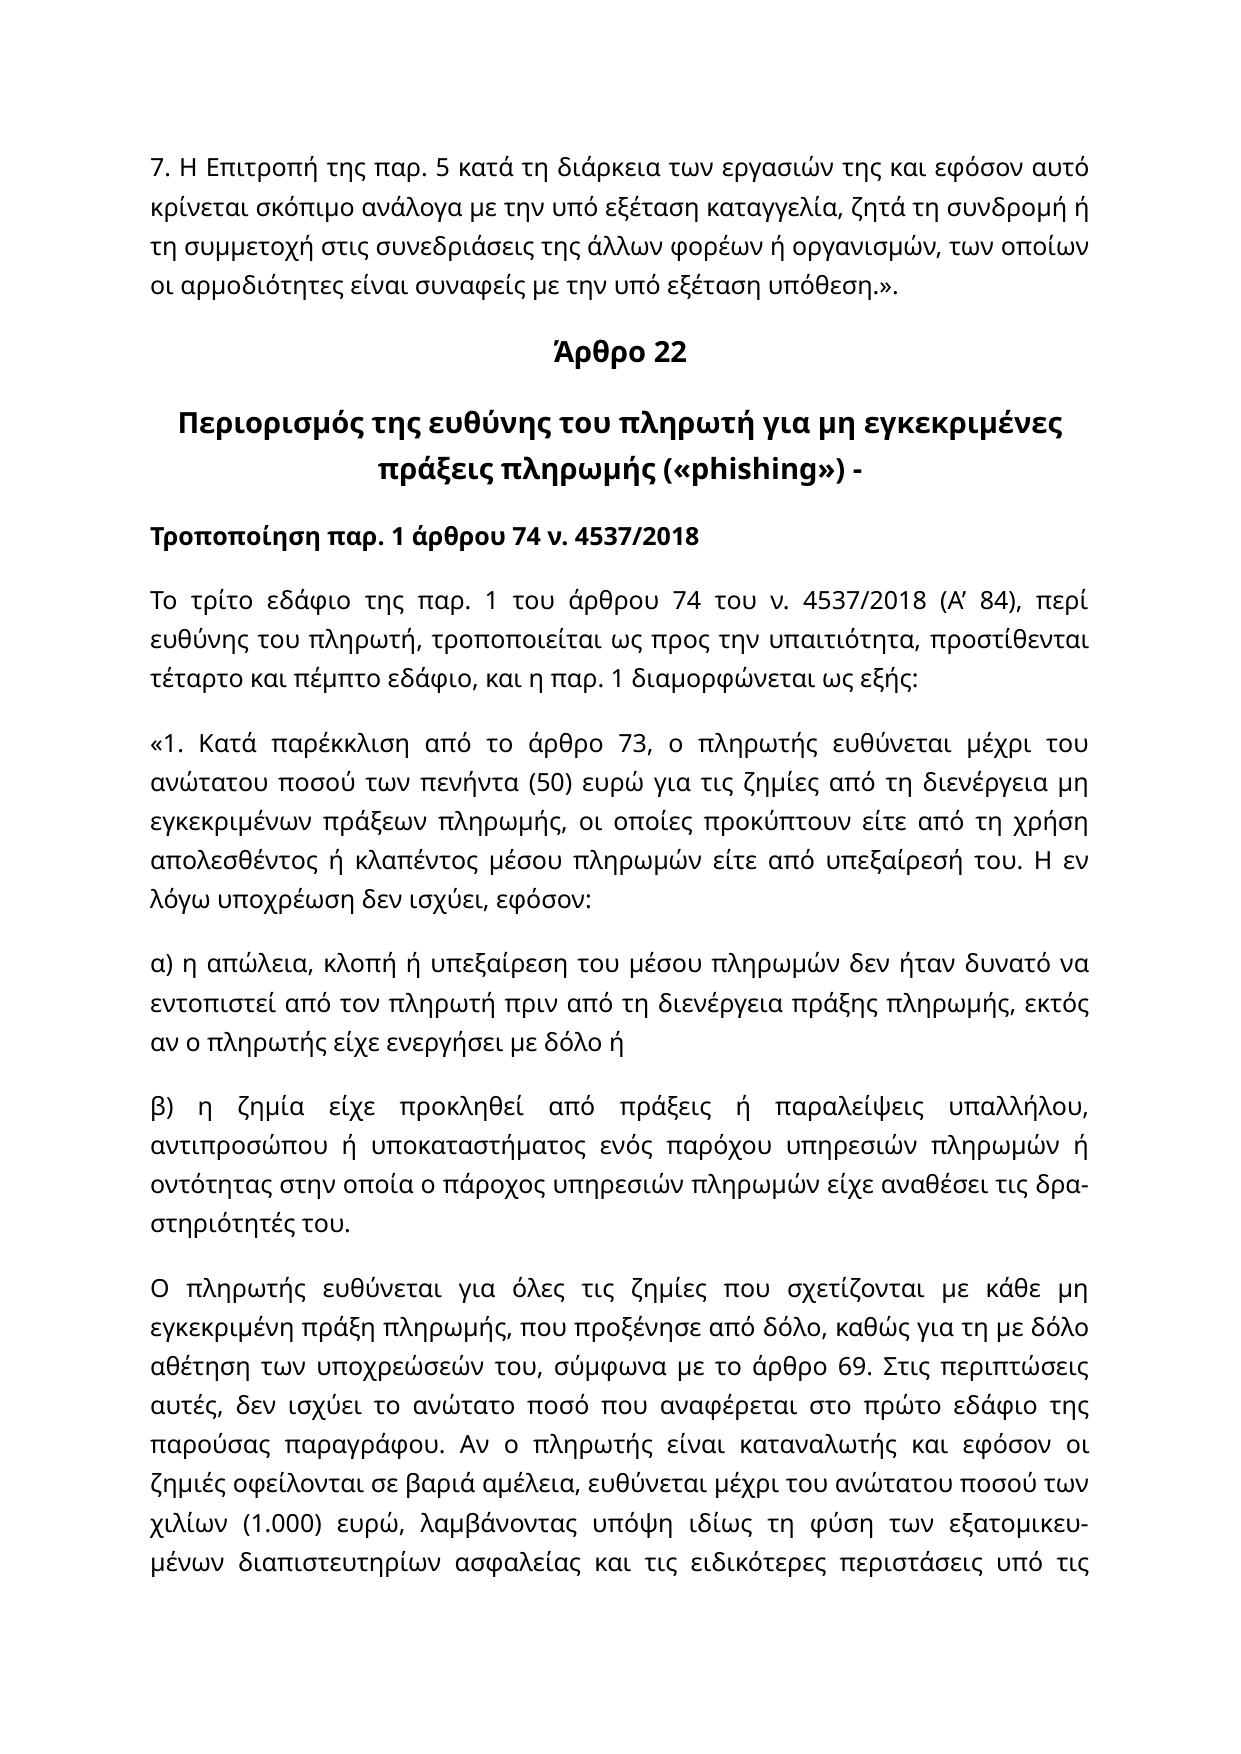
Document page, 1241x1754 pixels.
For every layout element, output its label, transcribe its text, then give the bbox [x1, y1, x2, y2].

text «1. Κατά παρέκκλιση από το άρθρο 73, ο πληρωτής ευθύνεται μέχρι του ανώτατου ποσού των πενήντα (50) ευρώ για τις ζημίες από τη διενέργεια μη εγκεκριμένων πράξεων πληρωμής, οι οποίες προκύπτουν είτε από τη χρήση απολεσθέντος ή κλαπέντος μέσου πληρωμών είτε από υπεξαίρεσή του. Η εν λόγω υποχρέωση δεν ισχύει, εφόσον: [150, 725, 1090, 916]
text Το τρίτο εδάφιο της παρ. 1 του άρθρου 74 του ν. 4537/2018 (Α’ 84), περί ευθύνης του πληρωτή, τροποποιείται ως προς την υπαιτιότητα, προστίθενται τέταρτο και πέμπτο εδάφιο, και η παρ. 1 διαμορφώνεται ως εξής: [150, 583, 1090, 695]
text α) η απώλεια, κλοπή ή υπεξαίρεση του μέσου πληρωμών δεν ήταν δυνατό να εντοπιστεί από τον πληρωτή πριν από τη διενέργεια πράξης πληρωμής, εκτός αν ο πληρωτής είχε ενεργήσει με δόλο ή [150, 946, 1090, 1058]
subtitle Περιορισμός της ευθύνης του πληρωτή για μη εγκεκριμένες πράξεις πληρωμής («phishing») - [150, 402, 1090, 488]
text 7. Η Επιτροπή της παρ. 5 κατά τη διάρκεια των εργασιών της και εφόσον αυτό κρίνεται σκόπιμο ανάλογα με την υπό εξέταση καταγγελία, ζητά τη συνδρομή ή τη συμμετοχή στις συνεδριάσεις της άλλων φορέων ή οργανισμών, των οποίων οι αρμοδιότητες είναι συναφείς με την υπό εξέταση υπόθεση.». [150, 150, 1090, 302]
text Ο πληρωτής ευθύνεται για όλες τις ζημίες που σχετίζονται με κάθε μη εγκεκριμένη πράξη πληρωμής, που προξένησε από δόλο, καθώς για τη με δόλο αθέτηση των υποχρεώσεών του, σύμφωνα με το άρθρο 69. Στις περιπτώσεις αυτές, δεν ισχύει το ανώτατο ποσό που αναφέρεται στο πρώτο εδάφιο της παρούσας παραγράφου. Αν ο πληρωτής είναι καταναλωτής και εφόσον οι ζημιές οφείλονται σε βαριά αμέλεια, ευθύνεται μέχρι του ανώτατου ποσού των χιλίων (1.000) ευρώ, λαμβάνοντας υπόψη ιδίως τη φύση των εξατομικευ- μένων διαπιστευτηρίων ασφαλείας και τις ειδικότερες περιστάσεις υπό τις [150, 1270, 1090, 1578]
text β) η ζημία είχε προκληθεί από πράξεις ή παραλείψεις υπαλλήλου, αντιπροσώπου ή υποκαταστήματος ενός παρόχου υπηρεσιών πληρωμών ή οντότητας στην οποία ο πάροχος υπηρεσιών πληρωμών είχε αναθέσει τις δρα- στηριότητές του. [150, 1088, 1090, 1240]
subtitle Άρθρο 22 [150, 332, 1090, 371]
text Τροποποίηση παρ. 1 άρθρου 74 ν. 4537/2018 [150, 518, 1090, 553]
